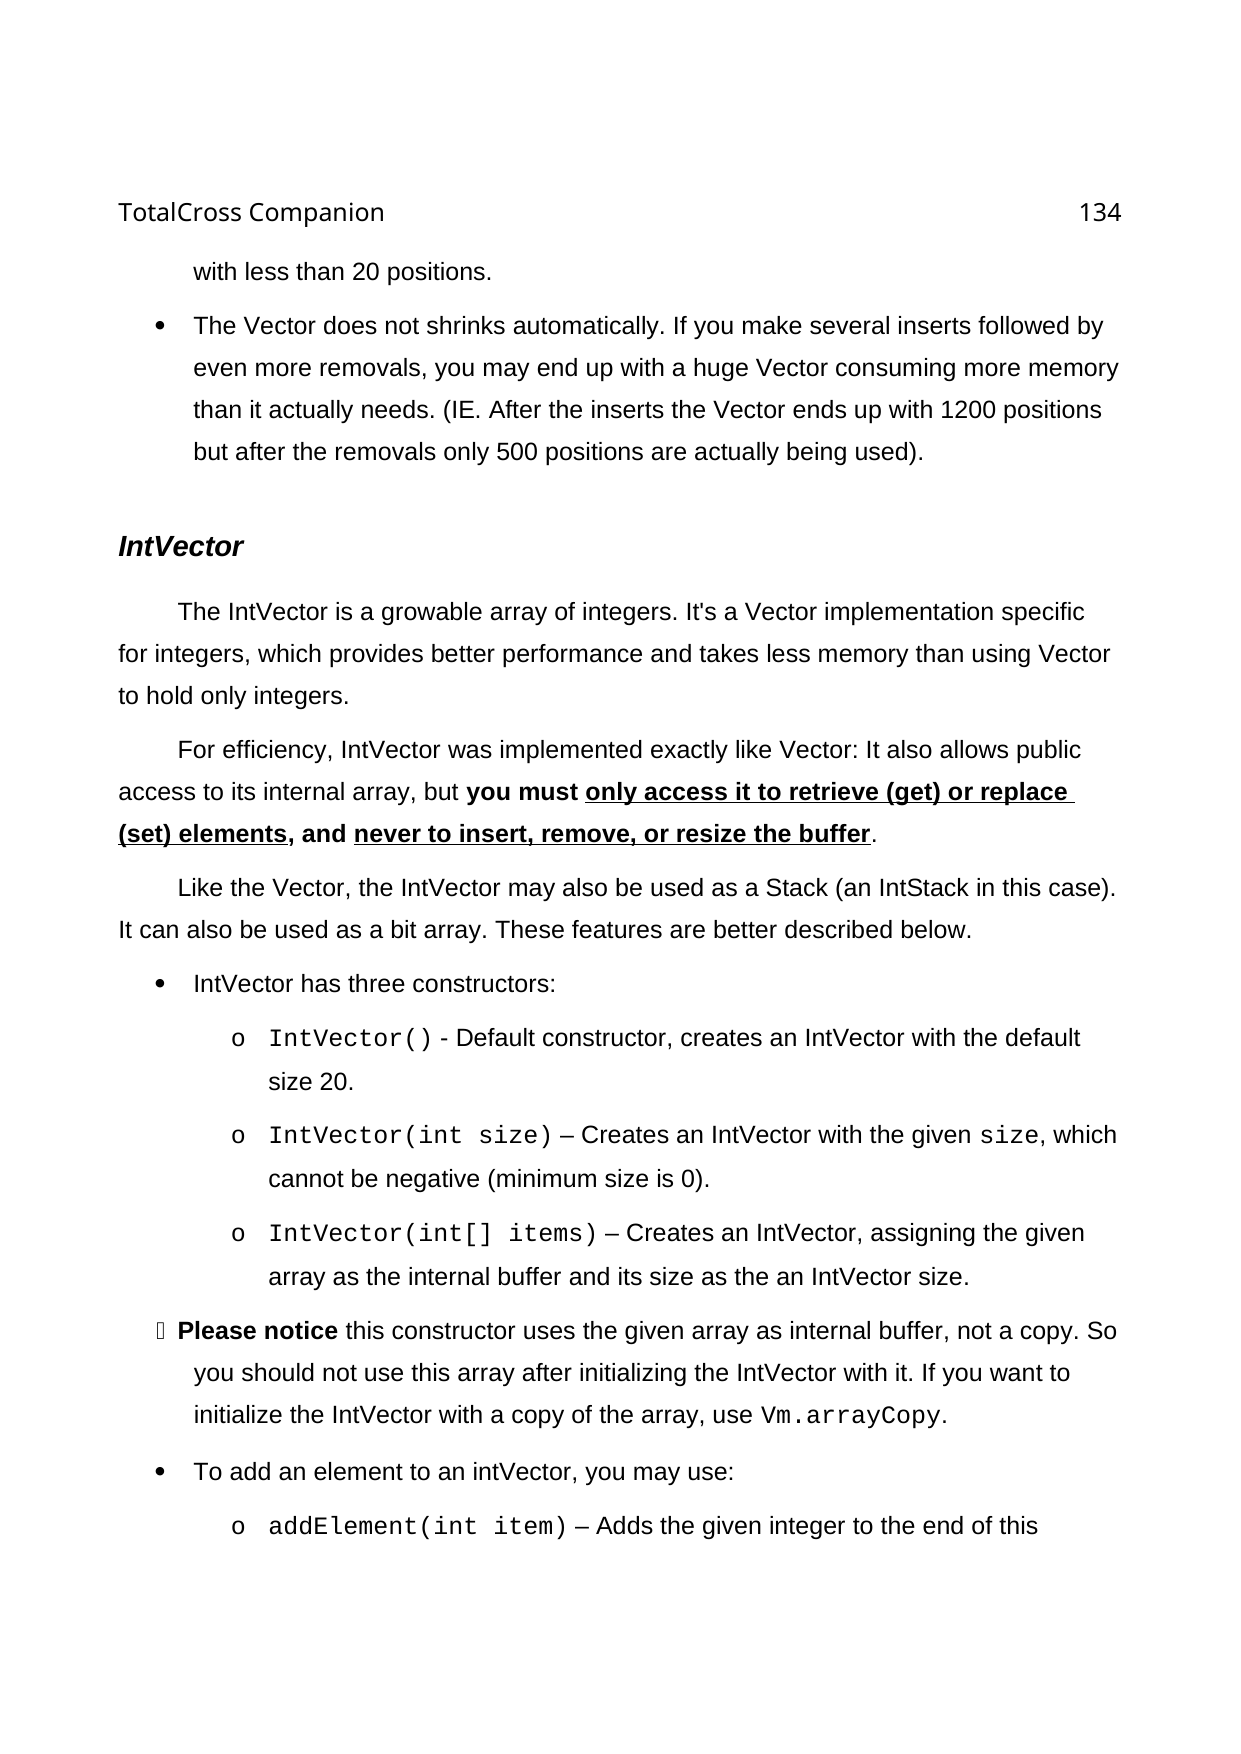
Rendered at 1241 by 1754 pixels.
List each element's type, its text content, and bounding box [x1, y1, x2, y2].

list with less than 20 positions. [156, 258, 1122, 286]
list IntVector(int[] items) – Creates an IntVector, assigning the given array as the internal buffer and its size as the an IntVector size. [231, 1219, 1122, 1291]
list Please notice this constructor uses the given array as internal buffer, not a copy. So you should not use this array after initializing the IntVector with it. If you want to initialize the IntVector with a copy of the array, use Vm.arrayCopy. [156, 1317, 1122, 1431]
list IntVector(int size) – Creates an IntVector with the given size, which cannot be negative (minimum size is 0). [231, 1121, 1122, 1193]
list addElement(int item) – Adds the given integer to the end of this [231, 1512, 1122, 1542]
text The IntVector is a growable array of integers. It's a Vector implementation specific for integers, which provides better performance and takes less memory than using Vector to hold only integers. [118, 598, 1122, 710]
subtitle IntVector [118, 530, 1122, 563]
list IntVector has three constructors: [156, 970, 1122, 998]
text For efficiency, IntVector was implemented exactly like Vector: It also allows public access to its internal array, but you must only access it to retrieve (get) or replace (set) elements, and never to insert, remove, or resize the buffer. [118, 736, 1122, 848]
list To add an element to an intVector, you may use: [156, 1458, 1122, 1486]
text Like the Vector, the IntVector may also be used as a Stack (an IntStack in this case). It can also be used as a bit array. These features are better described below. [118, 874, 1122, 944]
list The Vector does not shrinks automatically. If you make several inserts followed by even more removals, you may end up with a huge Vector consuming more memory than it actually needs. (IE. After the inserts the Vector ends up with 1200 positions but after the removals only 500 positions are actually being used). [156, 312, 1122, 466]
list IntVector() - Default constructor, creates an IntVector with the default size 20. [231, 1023, 1122, 1096]
